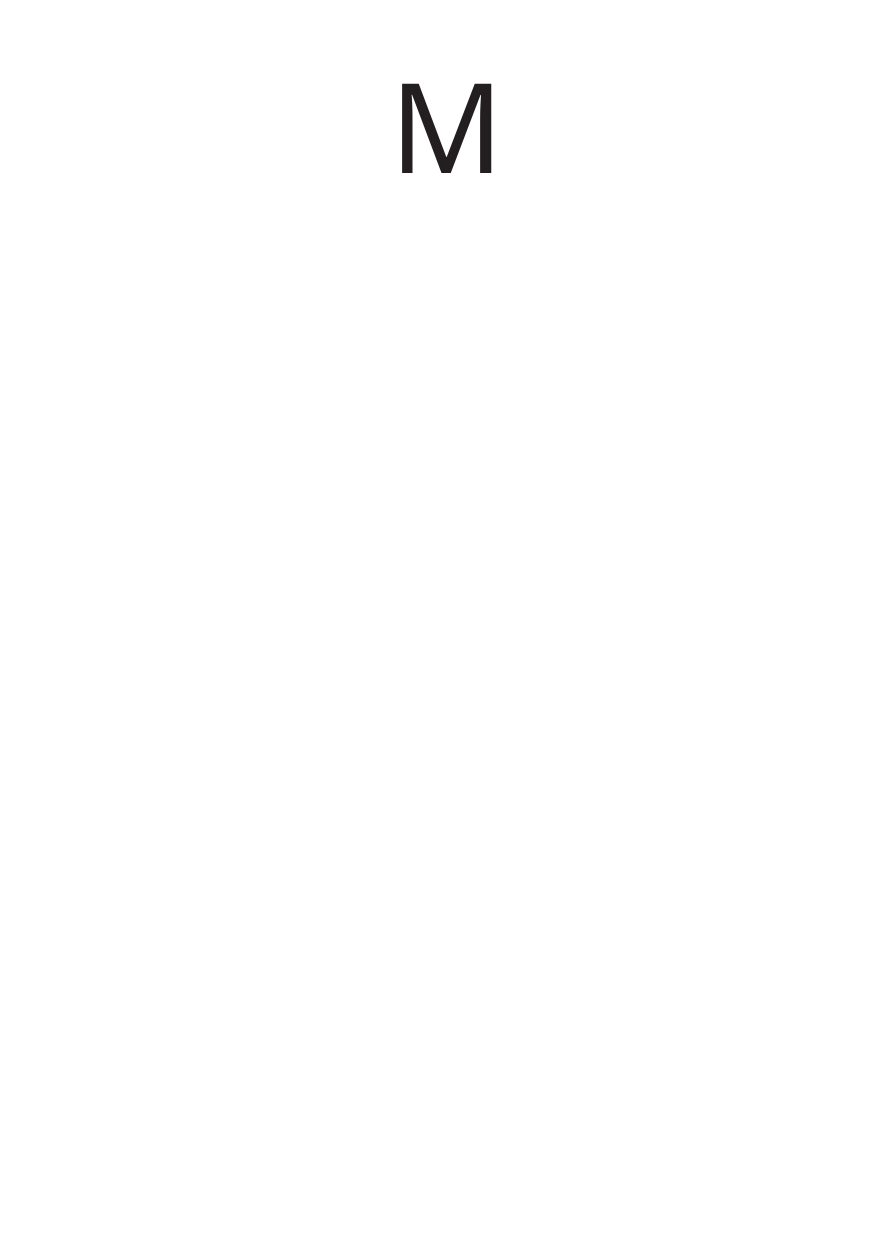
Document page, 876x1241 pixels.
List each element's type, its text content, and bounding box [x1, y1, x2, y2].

subtitle M [38, 40, 856, 210]
